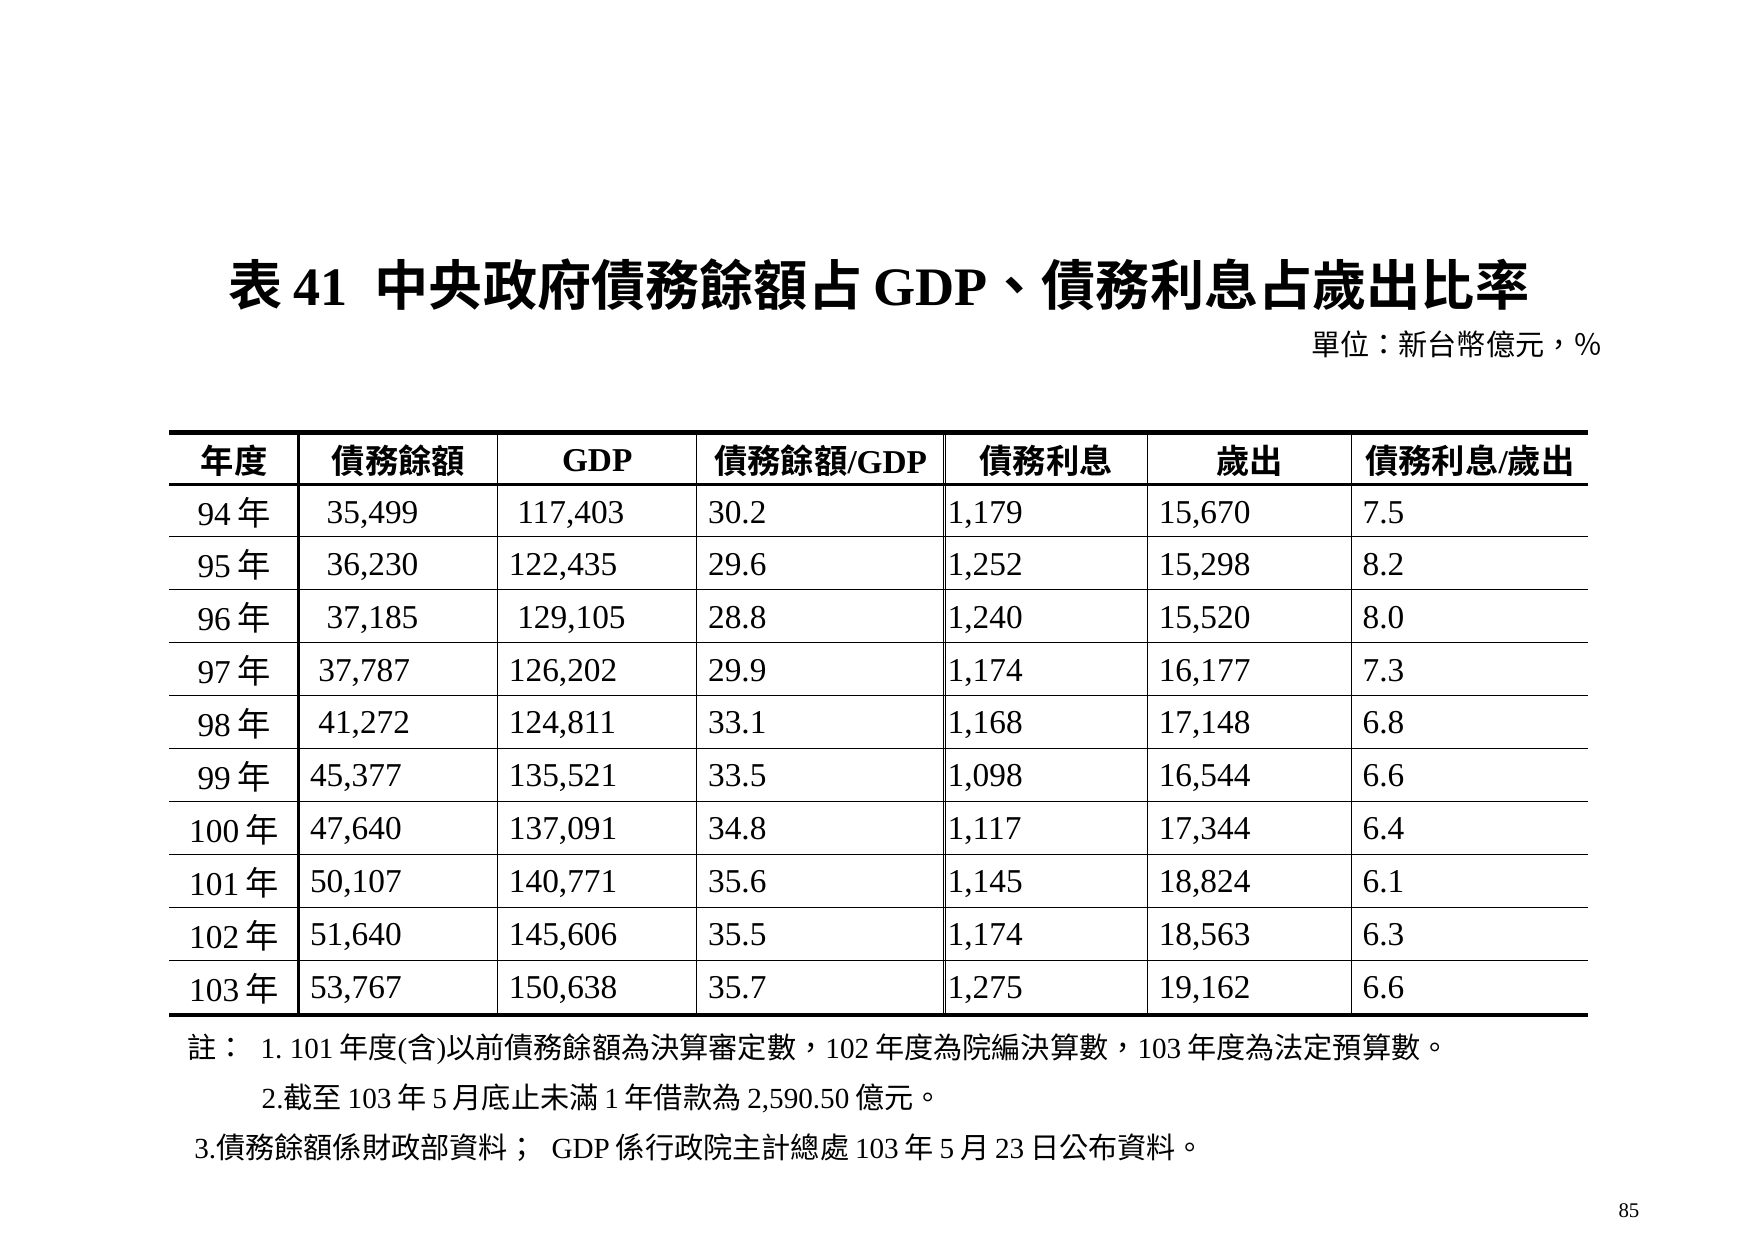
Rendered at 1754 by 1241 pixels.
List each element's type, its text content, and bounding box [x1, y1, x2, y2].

table_cell 6.4 [1352, 802, 1588, 854]
table_cell 8.2 [1352, 537, 1588, 589]
table_cell 1,168 [946, 696, 1147, 748]
table_header 年度 [169, 435, 297, 483]
table_cell 45,377 [300, 749, 497, 801]
table_cell 37,787 [300, 643, 497, 695]
table_cell 101年 [169, 855, 297, 907]
table_cell 15,520 [1148, 590, 1351, 642]
table_cell 1,174 [946, 643, 1147, 695]
table_cell 1,117 [946, 802, 1147, 854]
table_cell 99年 [169, 749, 297, 801]
table_cell 50,107 [300, 855, 497, 907]
table_cell 1,098 [946, 749, 1147, 801]
table_cell 53,767 [300, 961, 497, 1012]
text 3.債務餘額係財政部資料； GDP係行政院主計總處103年5月23日公布資料。 [128, 1124, 1602, 1166]
table_cell 15,670 [1148, 486, 1351, 536]
table_cell 137,091 [498, 802, 696, 854]
table_cell 1,145 [946, 855, 1147, 907]
table_header 債務利息/歲出 [1352, 435, 1588, 483]
text 單位：新台幣億元，％ [128, 321, 1602, 363]
table_cell 1,240 [946, 590, 1147, 642]
table_cell 34.8 [697, 802, 943, 854]
table_cell 35.7 [697, 961, 943, 1012]
table_cell 95年 [169, 537, 297, 589]
table_header GDP [498, 435, 696, 483]
table_cell 35.5 [697, 908, 943, 959]
table_cell 1,252 [946, 537, 1147, 589]
table_cell 6.6 [1352, 749, 1588, 801]
table_cell 103年 [169, 961, 297, 1012]
table_cell 96年 [169, 590, 297, 642]
table_cell 37,185 [300, 590, 497, 642]
table_cell 47,640 [300, 802, 497, 854]
table_cell 17,148 [1148, 696, 1351, 748]
table_cell 30.2 [697, 486, 943, 536]
table_cell 129,105 [498, 590, 696, 642]
table_cell 33.5 [697, 749, 943, 801]
table_cell 6.6 [1352, 961, 1588, 1012]
table_header 債務利息 [946, 435, 1147, 483]
table_cell 6.1 [1352, 855, 1588, 907]
table_cell 102年 [169, 908, 297, 959]
table_cell 6.3 [1352, 908, 1588, 959]
table_cell 29.9 [697, 643, 943, 695]
table_cell 1,179 [946, 486, 1147, 536]
table_cell 6.8 [1352, 696, 1588, 748]
table_cell 97年 [169, 643, 297, 695]
table_cell 117,403 [498, 486, 696, 536]
table_cell 145,606 [498, 908, 696, 959]
text 註： 1. 101年度(含)以前債務餘額為決算審定數，102年度為院編決算數，103年度為法定預算數。 [187, 1024, 1587, 1067]
table_cell 8.0 [1352, 590, 1588, 642]
table_cell 33.1 [697, 696, 943, 748]
table_cell 16,177 [1148, 643, 1351, 695]
table_cell 15,298 [1148, 537, 1351, 589]
table_cell 29.6 [697, 537, 943, 589]
table_cell 16,544 [1148, 749, 1351, 801]
table_cell 17,344 [1148, 802, 1351, 854]
table_cell 51,640 [300, 908, 497, 959]
table_cell 150,638 [498, 961, 696, 1012]
text 表41 中央政府債務餘額占GDP、債務利息占歲出比率 [128, 243, 1628, 321]
table_cell 19,162 [1148, 961, 1351, 1012]
table_cell 35.6 [697, 855, 943, 907]
table_cell 7.3 [1352, 643, 1588, 695]
table_header 歲出 [1148, 435, 1351, 483]
table_cell 1,174 [946, 908, 1147, 959]
table_cell 41,272 [300, 696, 497, 748]
table_cell 124,811 [498, 696, 696, 748]
table_cell 135,521 [498, 749, 696, 801]
table_cell 35,499 [300, 486, 497, 536]
table_cell 28.8 [697, 590, 943, 642]
table_header 債務餘額 [300, 435, 497, 483]
table_cell 18,563 [1148, 908, 1351, 959]
table_cell 98年 [169, 696, 297, 748]
table_cell 140,771 [498, 855, 696, 907]
table_cell 126,202 [498, 643, 696, 695]
table_cell 36,230 [300, 537, 497, 589]
table_header 債務餘額/GDP [697, 435, 943, 483]
table_cell 94年 [169, 486, 297, 536]
table_cell 122,435 [498, 537, 696, 589]
text 2.截至103年5月底止未滿1年借款為2,590.50億元。 [232, 1074, 1602, 1117]
table_cell 18,824 [1148, 855, 1351, 907]
table_cell 1,275 [946, 961, 1147, 1012]
table_cell 7.5 [1352, 486, 1588, 536]
table_cell 100年 [169, 802, 297, 854]
